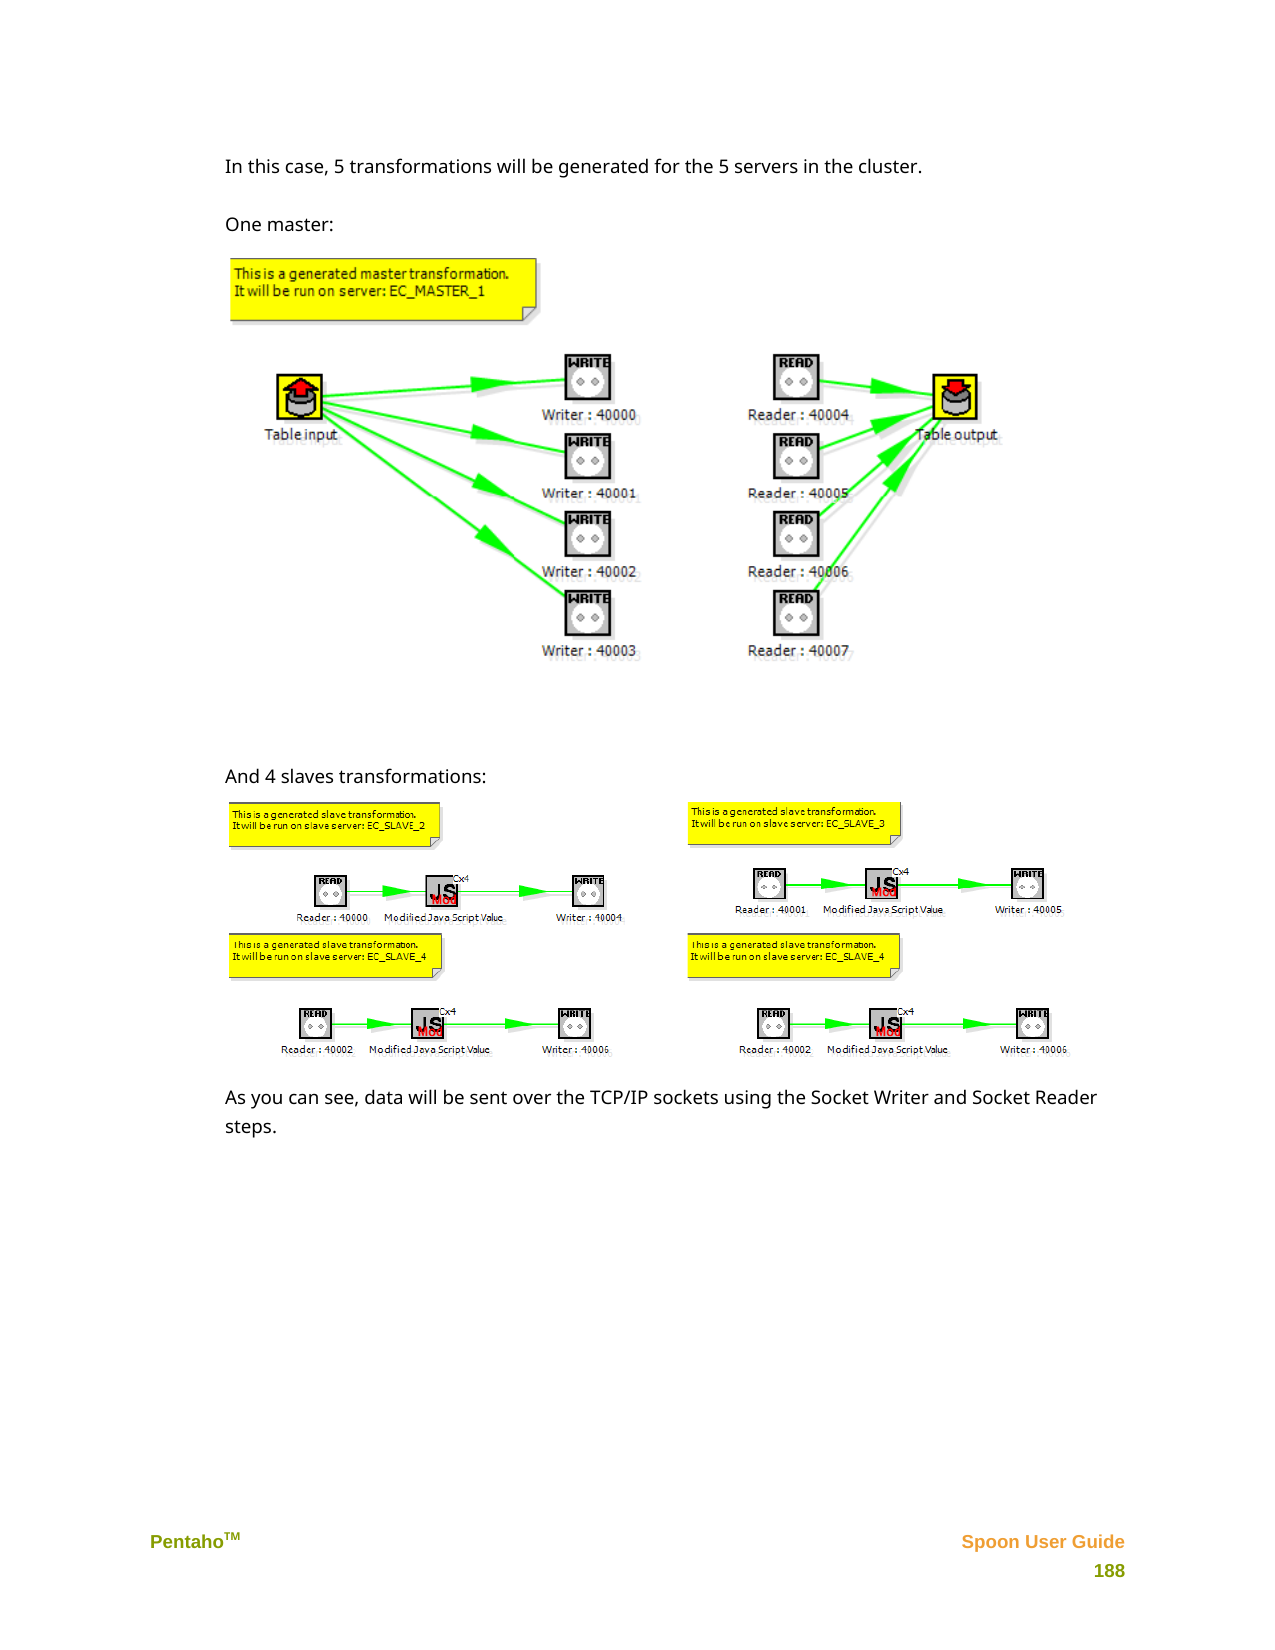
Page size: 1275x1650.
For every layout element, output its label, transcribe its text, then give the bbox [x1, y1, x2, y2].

text As you can see, data will be sent over the TCP/IP sockets using the Socket Writer and Socket Reader steps. [225, 1081, 1125, 1139]
text One master: [225, 208, 1125, 237]
text In this case, 5 transformations will be generated for the 5 servers in the cluster. [225, 150, 1125, 179]
text And 4 slaves transformations: [225, 760, 1125, 789]
